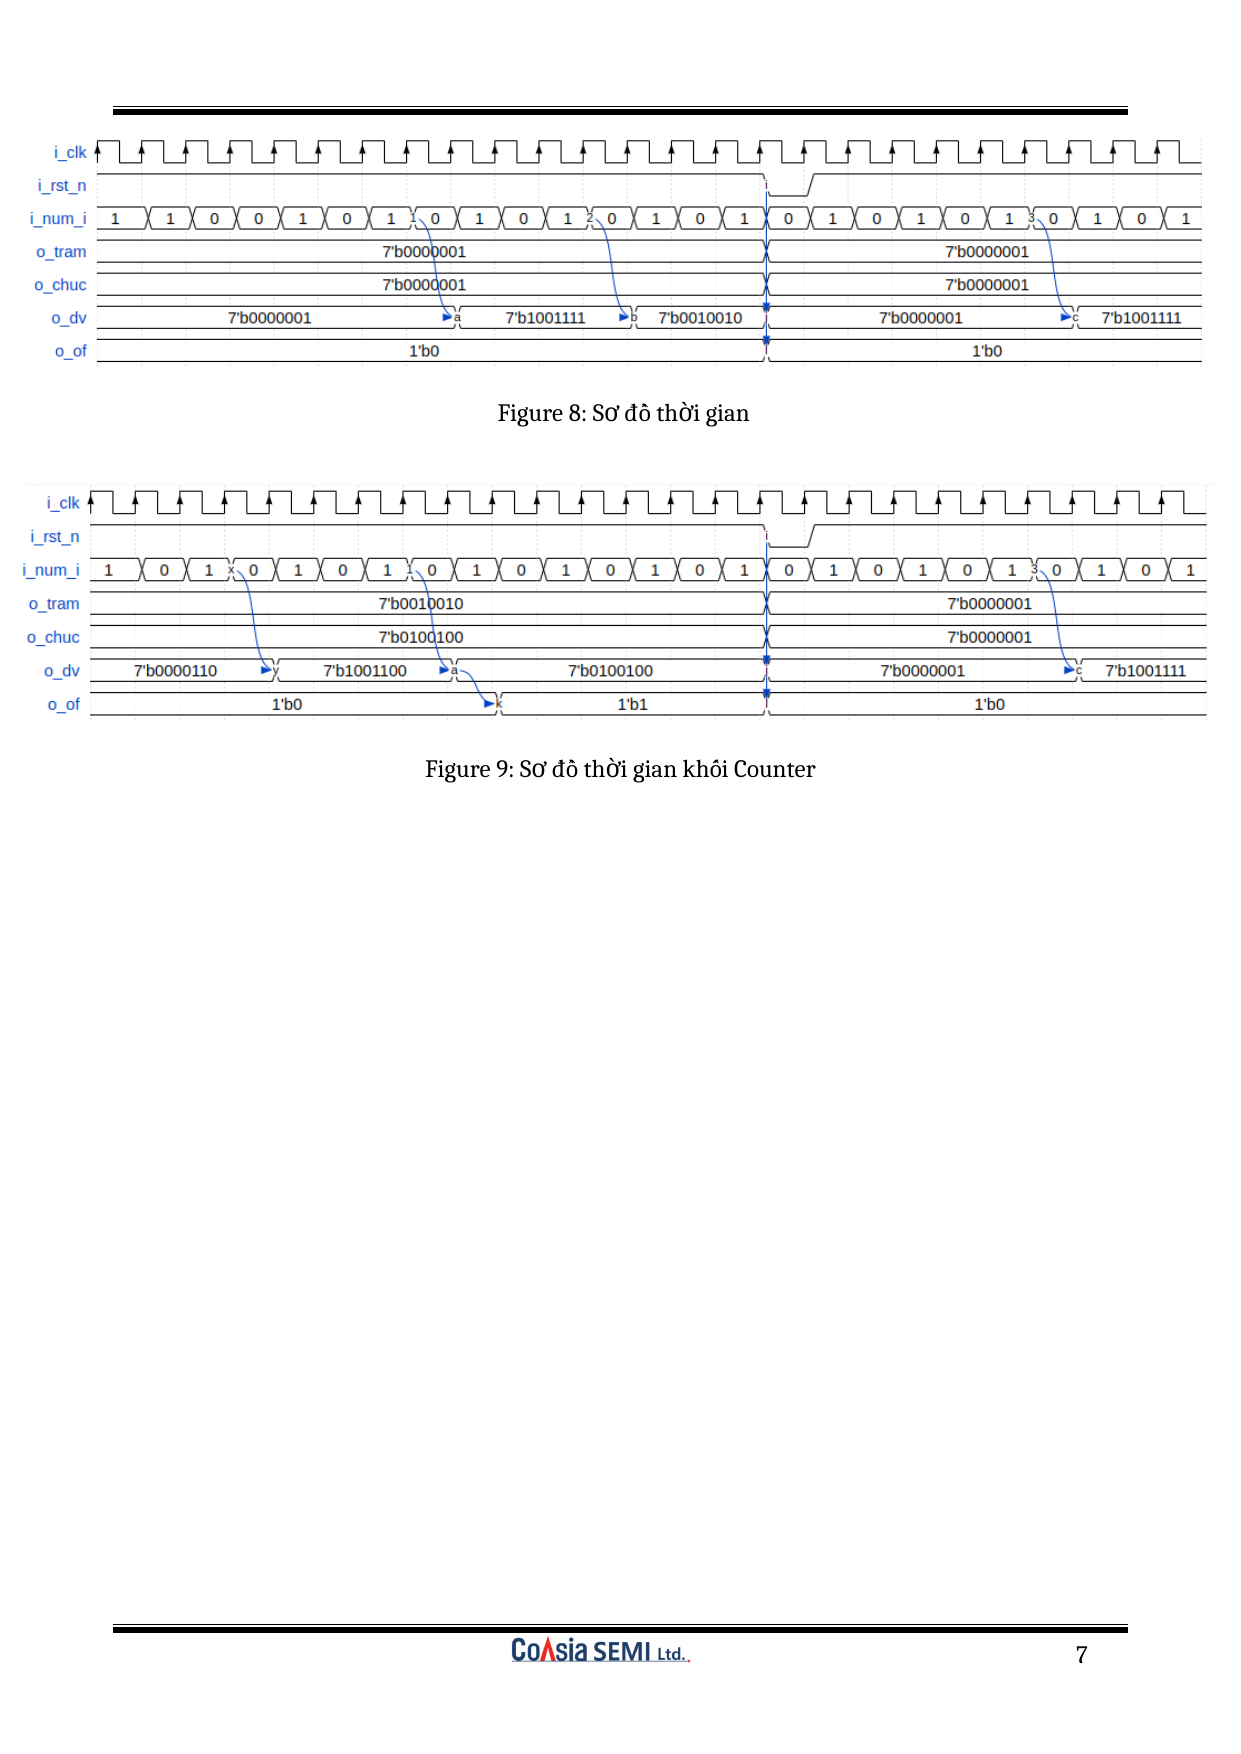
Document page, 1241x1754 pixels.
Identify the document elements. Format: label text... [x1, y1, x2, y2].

picture [22, 484, 1219, 729]
picture [23, 137, 1224, 372]
text Figure 9: Sơ đồ thời gian khối Counter [22, 729, 1218, 784]
text Figure 8: Sơ đồ thời gian [23, 372, 1223, 428]
picture [508, 1635, 692, 1664]
